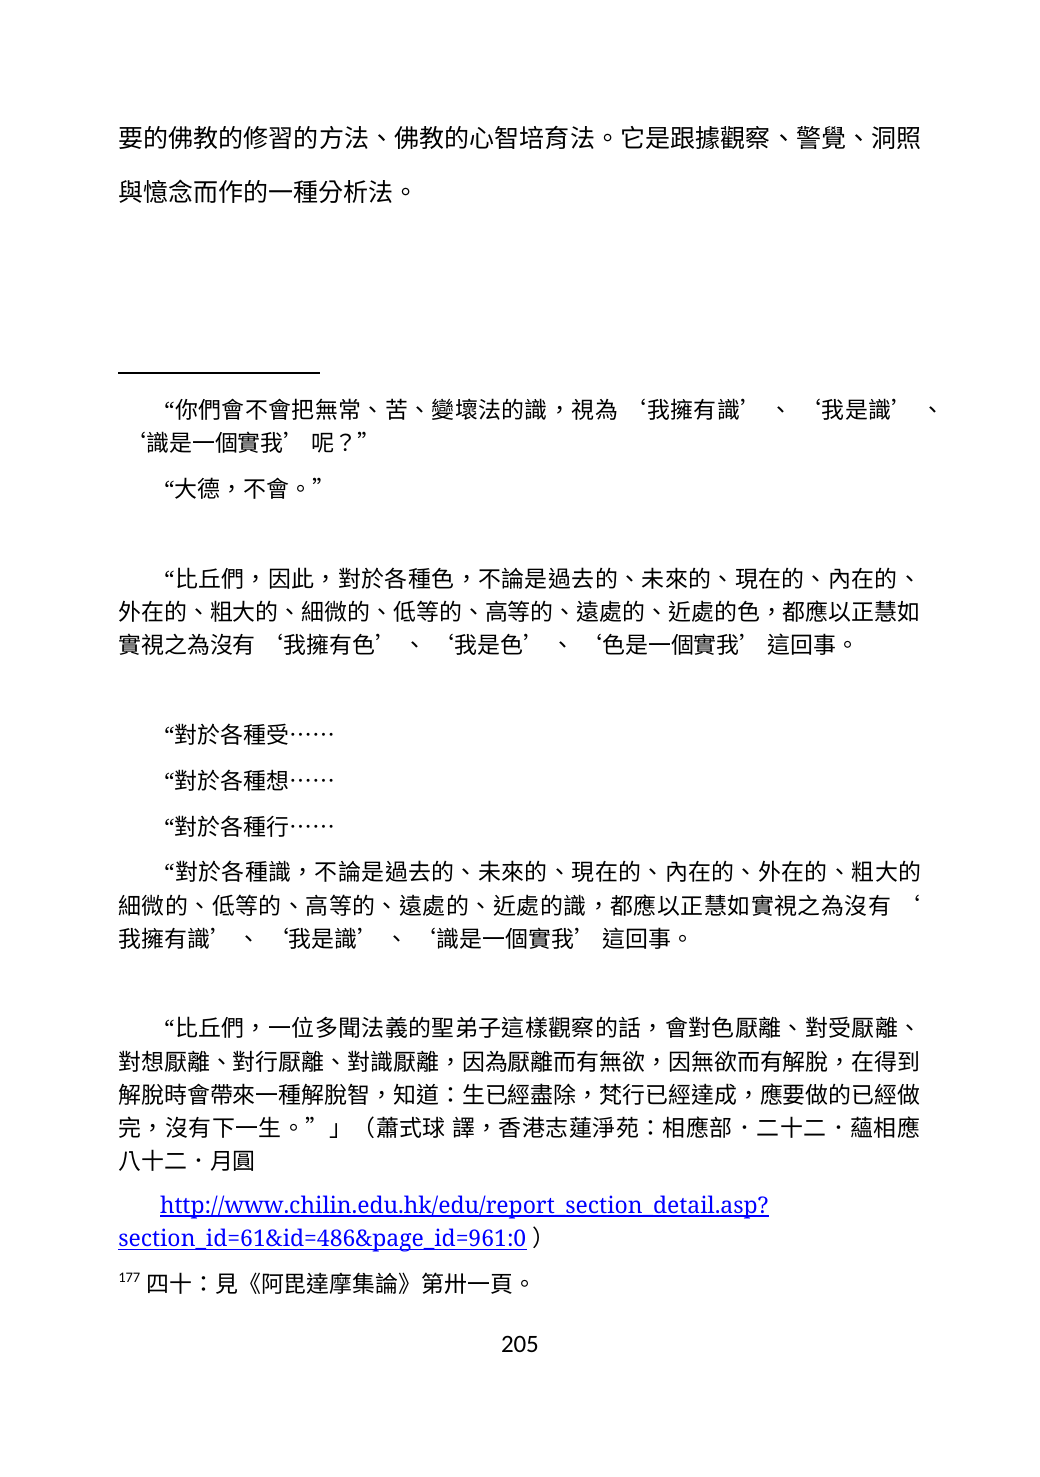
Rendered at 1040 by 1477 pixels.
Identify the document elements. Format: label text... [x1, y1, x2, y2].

text 要的佛教的修習的方法、佛教的心智培育法。它是跟據觀察、警覺、洞照與憶念而作的一種分析法。 [118, 118, 921, 209]
text “對於各種想…… [118, 762, 921, 796]
text “對於各種識，不論是過去的、未來的、現在的、內在的、外在的、粗大的、細微的、低等的、高等的、遠處的、近處的識，都應以正慧如實視之為沒有 ‘我擁有識’ 、 ‘我是識’ 、 ‘識是一個實我’ 這回事。 [118, 854, 921, 954]
text “比丘們，因此，對於各種色，不論是過去的、未來的、現在的、內在的、外在的、粗大的、細微的、低等的、高等的、遠處的、近處的色，都應以正慧如實視之為沒有 ‘我擁有色’ 、 ‘我是色’ 、 ‘色是一個實我’ 這回事。 [118, 561, 921, 660]
text “比丘們，一位多聞法義的聖弟子這樣觀察的話，會對色厭離、對受厭離、對想厭離、對行厭離、對識厭離，因為厭離而有無欲，因無欲而有解脫，在得到解脫時會帶來一種解脫智，知道：生已經盡除，梵行已經達成，應要做的已經做完，沒有下一生。”」（蕭式球 譯，香港志蓮淨苑：相應部．二十二．蘊相應．八十二．月圓 [118, 1010, 921, 1176]
text “大德，不會。” [118, 471, 921, 504]
text “對於各種行…… [118, 808, 921, 842]
text 四十：見《阿毘達摩集論》第卅一頁。 [118, 1266, 921, 1299]
text “你們會不會把無常、苦、變壞法的識，視為 ‘我擁有識’ 、 ‘我是識’ 、 ‘識是一個實我’ 呢？” [118, 392, 921, 458]
text “對於各種受…… [118, 717, 921, 750]
text http://www.chilin.edu.hk/edu/report_section_detail.asp?section_id=61&id=486&page_id=961:0 ） [118, 1189, 921, 1253]
